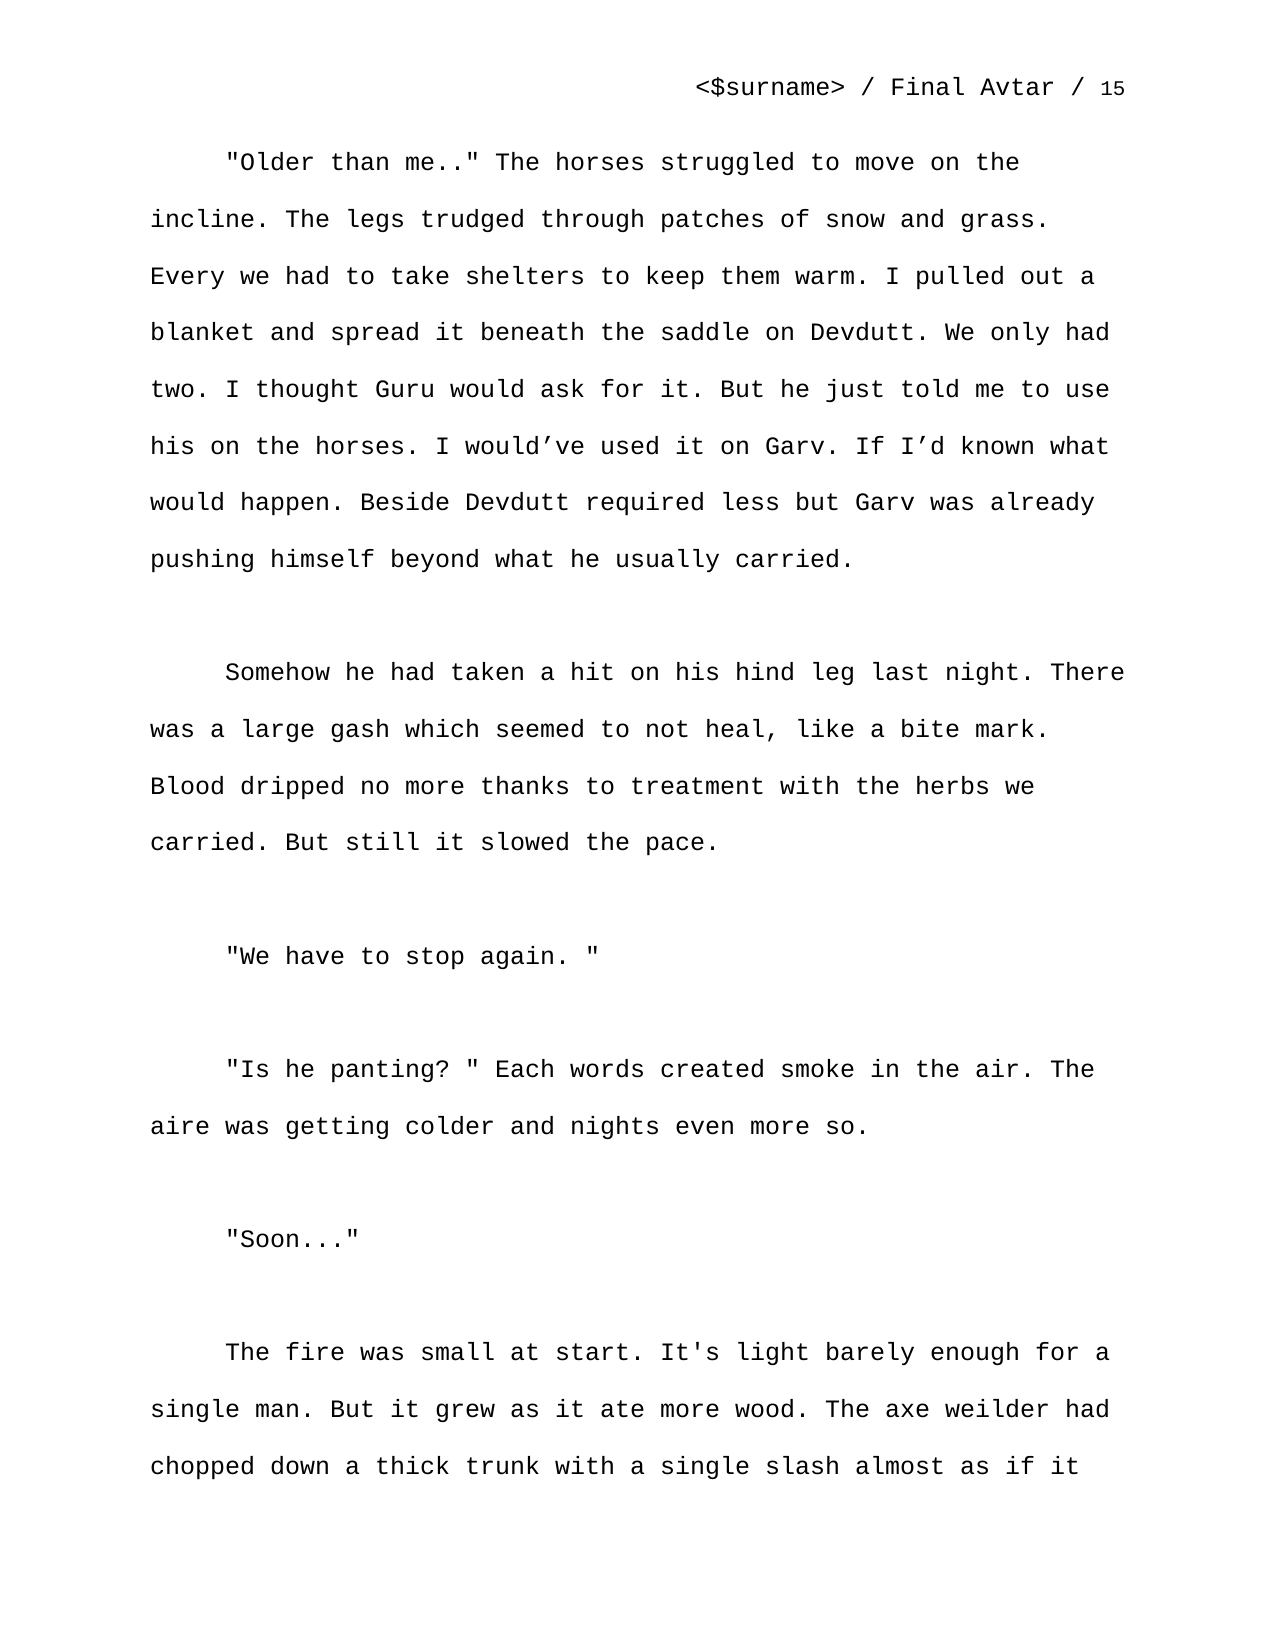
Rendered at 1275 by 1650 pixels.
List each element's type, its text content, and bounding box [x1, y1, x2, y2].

text "Older than me.." The horses struggled to move on the incline. The legs trudged through patches of snow and grass. Every we had to take shelters to keep them warm. I pulled out a blanket and spread it beneath the saddle on Devdutt. We only had two. I thought Guru would ask for it. But he just told me to use his on the horses. I would’ve used it on Garv. If I’d known what would happen. Beside Devdutt required less but Garv was already pushing himself beyond what he usually carried. [150, 150, 1125, 575]
text "Soon..." [150, 1227, 1125, 1255]
text "Is he panting? " Each words created smoke in the air. The aire was getting colder and nights even more so. [150, 1057, 1125, 1142]
text "We have to stop again. " [150, 943, 1125, 972]
text Somehow he had taken a hit on his hind leg last night. There was a large gash which seemed to not heal, like a bite mark. Blood dripped no more thanks to treatment with the herbs we carried. But still it slowed the pace. [150, 660, 1125, 858]
text The fire was small at start. It's light barely enough for a single man. But it grew as it ate more wood. The axe weilder had chopped down a thick trunk with a single slash almost as if it [150, 1340, 1125, 1482]
